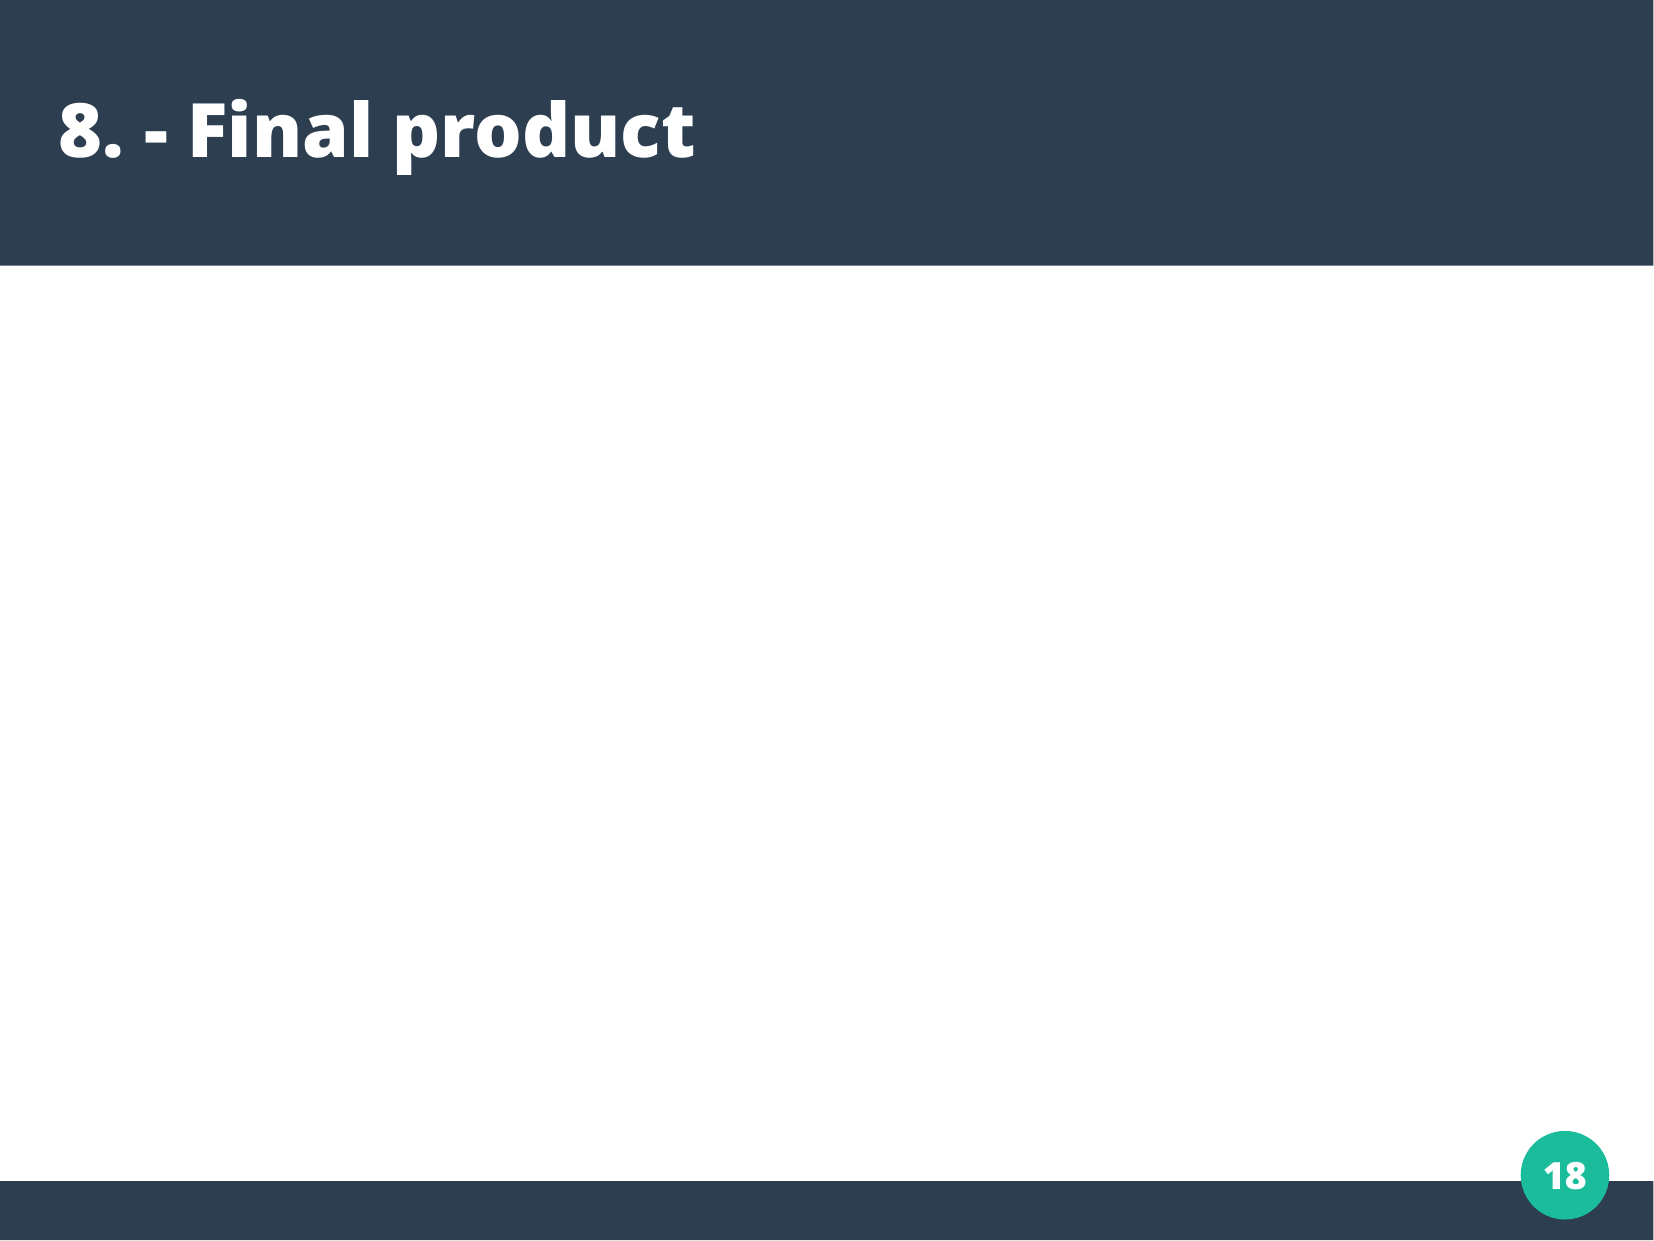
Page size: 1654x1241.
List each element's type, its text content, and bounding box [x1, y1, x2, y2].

title 8. - Final product [59, 49, 1595, 207]
